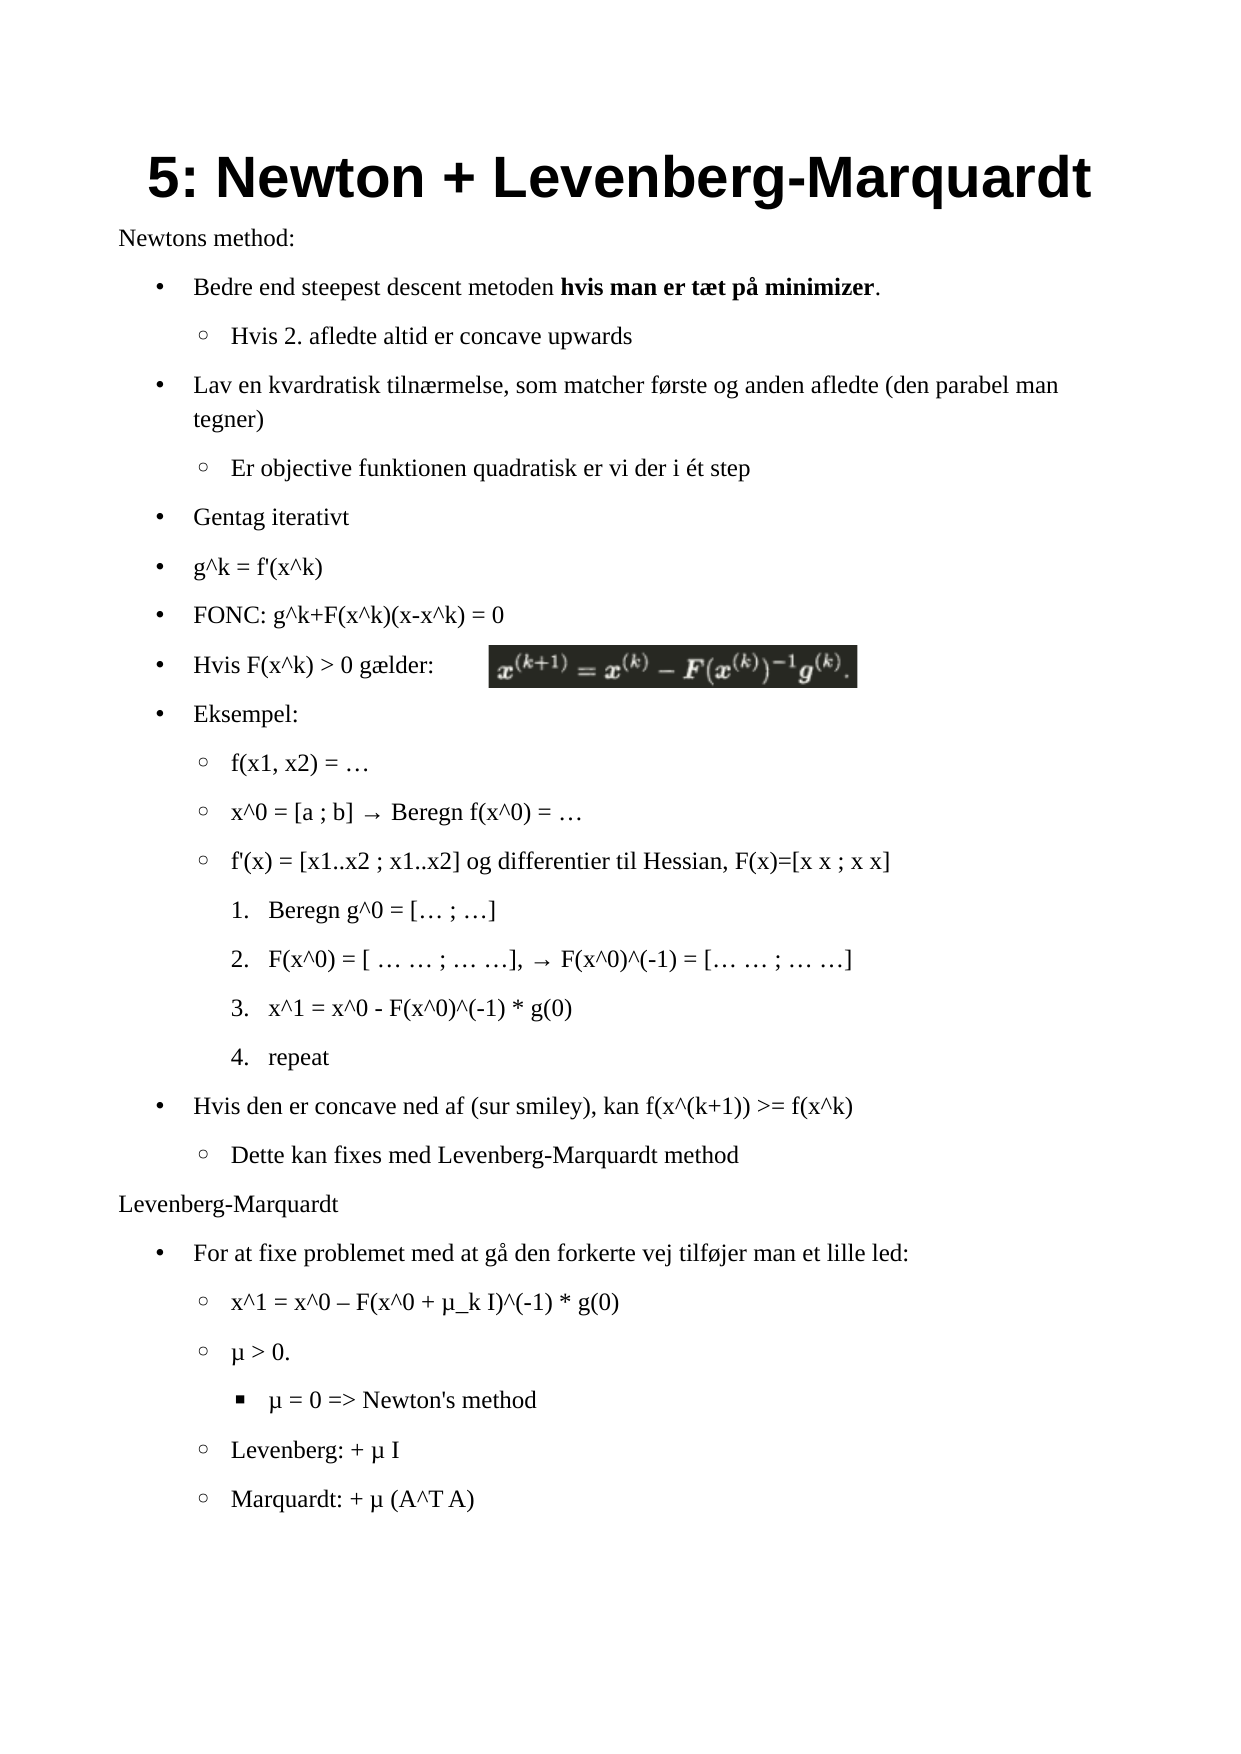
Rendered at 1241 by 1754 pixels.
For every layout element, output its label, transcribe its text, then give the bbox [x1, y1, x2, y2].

title 5: Newton + Levenberg-Marquardt [118, 143, 1122, 210]
list Dette kan fixes med Levenberg-Marquardt method [193, 1140, 1122, 1169]
list x^1 = x^0 - F(x^0)^(-1) * g(0) [231, 993, 1122, 1022]
list x^1 = x^0 – F(x^0 + µ_k I)^(-1) * g(0) [193, 1287, 1122, 1316]
list Hvis 2. afledte altid er concave upwards [193, 321, 1122, 349]
list f'(x) = [x1..x2 ; x1..x2] og differentier til Hessian, F(x)=[x x ; x x] [193, 846, 1122, 875]
list µ = 0 => Newton's method [231, 1386, 1122, 1414]
text Levenberg-Marquardt [118, 1189, 1122, 1218]
list g^k = f'(x^k) [156, 552, 1122, 580]
list Lav en kvardratisk tilnærmelse, som matcher første og anden afledte (den parabel man tegner) [156, 370, 1122, 433]
list Beregn g^0 = [… ; …] [231, 895, 1122, 924]
list Er objective funktionen quadratisk er vi der i ét step [193, 453, 1122, 482]
list [858, 650, 1122, 678]
text Newtons method: [118, 223, 1122, 251]
list F(x^0) = [ … … ; … …], → F(x^0)^(-1) = [… … ; … …] [231, 944, 1122, 973]
list Eksempel: [156, 699, 1122, 727]
list For at fixe problemet med at gå den forkerte vej tilføjer man et lille led: [156, 1238, 1122, 1267]
picture [488, 645, 858, 688]
list Bedre end steepest descent metoden hvis man er tæt på minimizer. [156, 272, 1122, 301]
list repeat [231, 1042, 1122, 1071]
list Levenberg: + µ I [193, 1435, 1122, 1463]
list Hvis F(x^k) > 0 gælder: [156, 650, 488, 678]
list Hvis den er concave ned af (sur smiley), kan f(x^(k+1)) >= f(x^k) [156, 1091, 1122, 1120]
list f(x1, x2) = … [193, 748, 1122, 777]
list Marquardt: + µ (A^T A) [193, 1484, 1122, 1512]
list Gentag iterativt [156, 502, 1122, 531]
list x^0 = [a ; b] → Beregn f(x^0) = … [193, 797, 1122, 826]
list µ > 0. [193, 1337, 1122, 1365]
list FONC: g^k+F(x^k)(x-x^k) = 0 [156, 601, 1122, 629]
